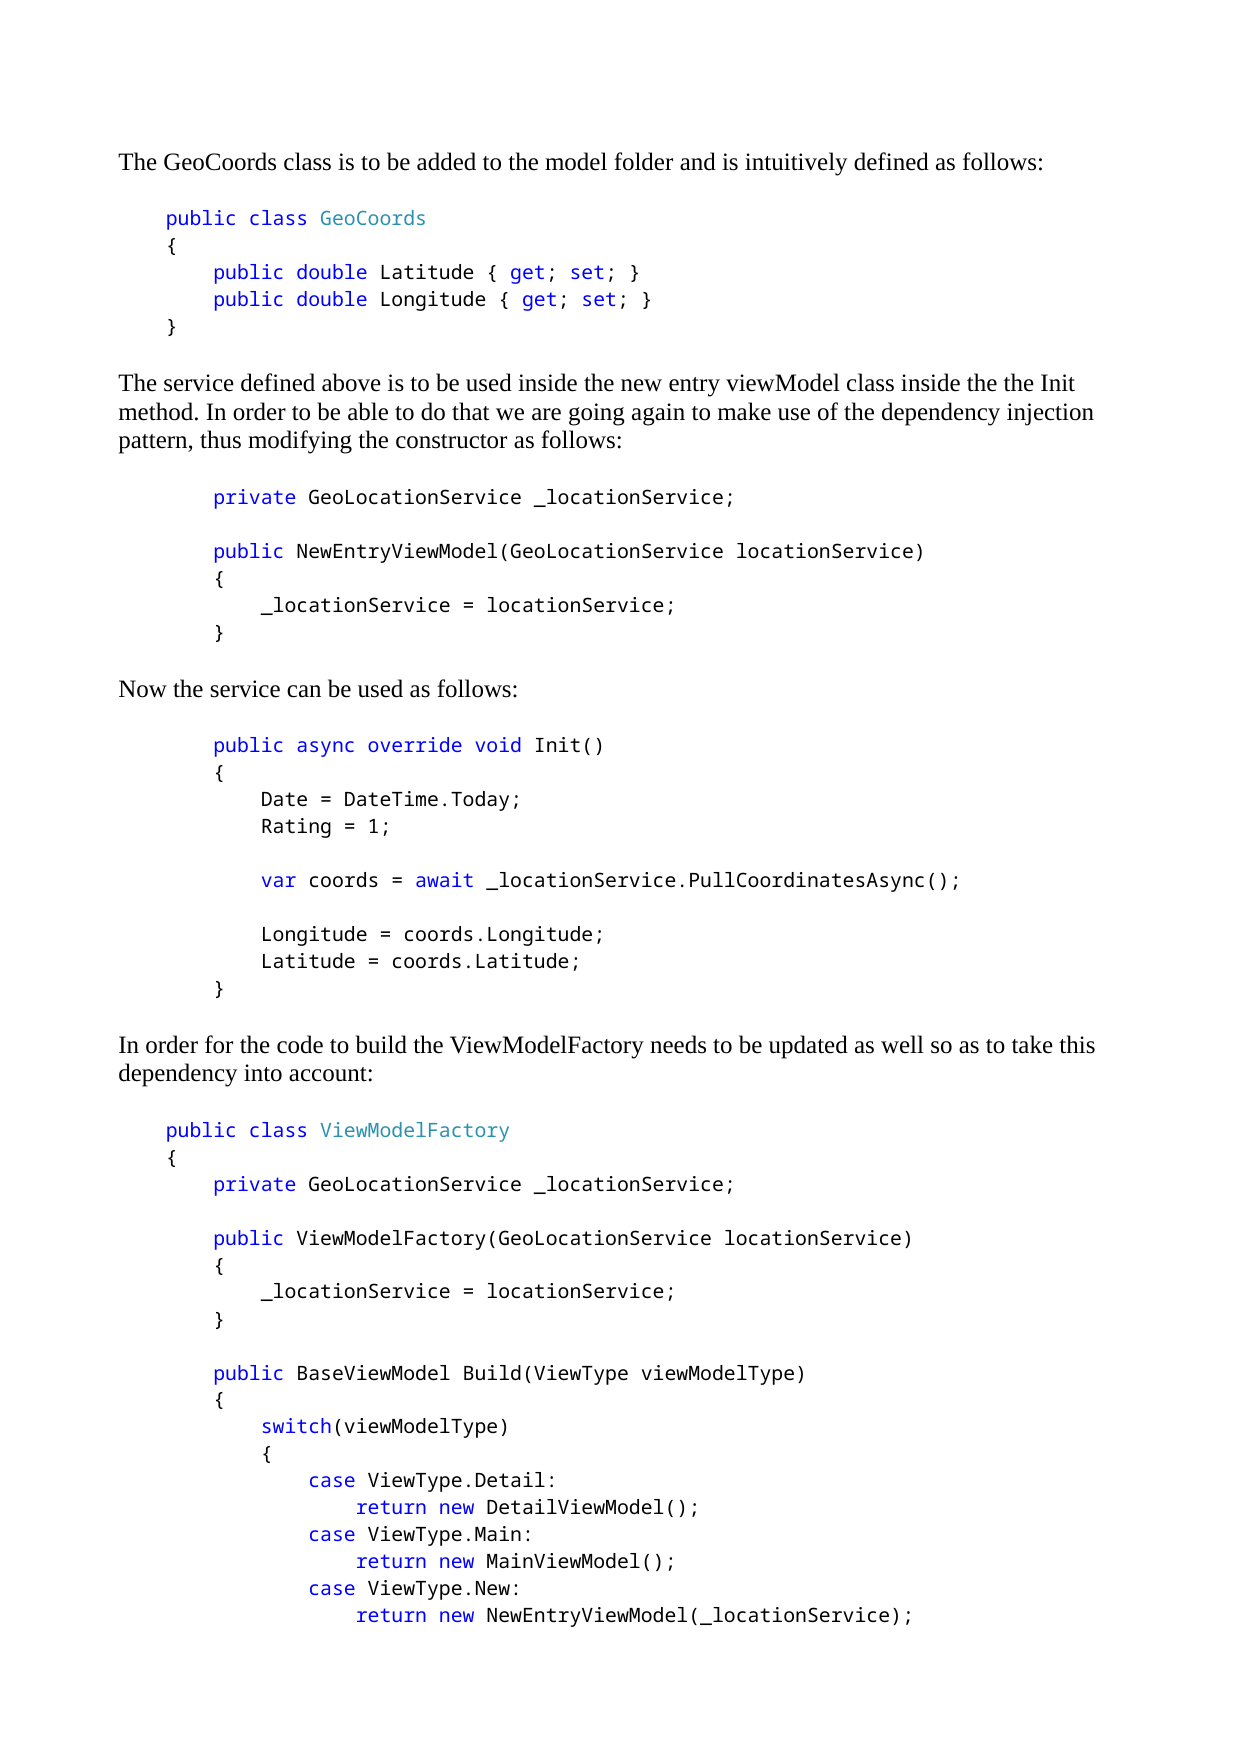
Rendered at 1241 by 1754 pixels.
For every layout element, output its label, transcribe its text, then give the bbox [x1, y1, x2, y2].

text private GeoLocationService _locationService; [118, 483, 1122, 510]
text The service defined above is to be used inside the new entry viewModel class inside the the Init method. In order to be able to do that we are going again to make use of the dependency injection pattern, thus modifying the constructor as follows: [118, 368, 1122, 454]
text { [118, 1143, 1122, 1170]
text } [118, 1305, 1122, 1332]
text Now the service can be used as follows: [118, 674, 1122, 702]
text public double Longitude { get; set; } [118, 285, 1122, 312]
text Latitude = coords.Latitude; [118, 947, 1122, 974]
text public class GeoCoords [118, 204, 1122, 231]
text Rating = 1; [118, 812, 1122, 839]
text In order for the code to build the ViewModelFactory needs to be updated as well so as to take this dependency into account: [118, 1030, 1122, 1087]
text return new DetailViewModel(); [118, 1494, 1122, 1521]
text switch(viewModelType) [118, 1413, 1122, 1440]
text } [118, 974, 1122, 1001]
text } [118, 618, 1122, 645]
text { [118, 1251, 1122, 1278]
text } [118, 312, 1122, 339]
text return new NewEntryViewModel(_locationService); [118, 1602, 1122, 1628]
text Date = DateTime.Today; [118, 785, 1122, 812]
text public class ViewModelFactory [118, 1116, 1122, 1143]
text { [118, 564, 1122, 591]
text public async override void Init() [118, 731, 1122, 758]
text public BaseViewModel Build(ViewType viewModelType) [118, 1359, 1122, 1386]
text { [118, 231, 1122, 258]
text case ViewType.New: [118, 1574, 1122, 1602]
text { [118, 1386, 1122, 1413]
text case ViewType.Main: [118, 1521, 1122, 1548]
text private GeoLocationService _locationService; [118, 1170, 1122, 1197]
text public NewEntryViewModel(GeoLocationService locationService) [118, 537, 1122, 564]
text var coords = await _locationService.PullCoordinatesAsync(); [118, 866, 1122, 893]
text case ViewType.Detail: [118, 1467, 1122, 1494]
text Longitude = coords.Longitude; [118, 920, 1122, 947]
text _locationService = locationService; [118, 591, 1122, 618]
text { [118, 1440, 1122, 1467]
text public double Latitude { get; set; } [118, 258, 1122, 285]
text return new MainViewModel(); [118, 1548, 1122, 1574]
text _locationService = locationService; [118, 1278, 1122, 1305]
text public ViewModelFactory(GeoLocationService locationService) [118, 1224, 1122, 1251]
text { [118, 758, 1122, 785]
text The GeoCoords class is to be added to the model folder and is intuitively defined as follows: [118, 147, 1122, 176]
